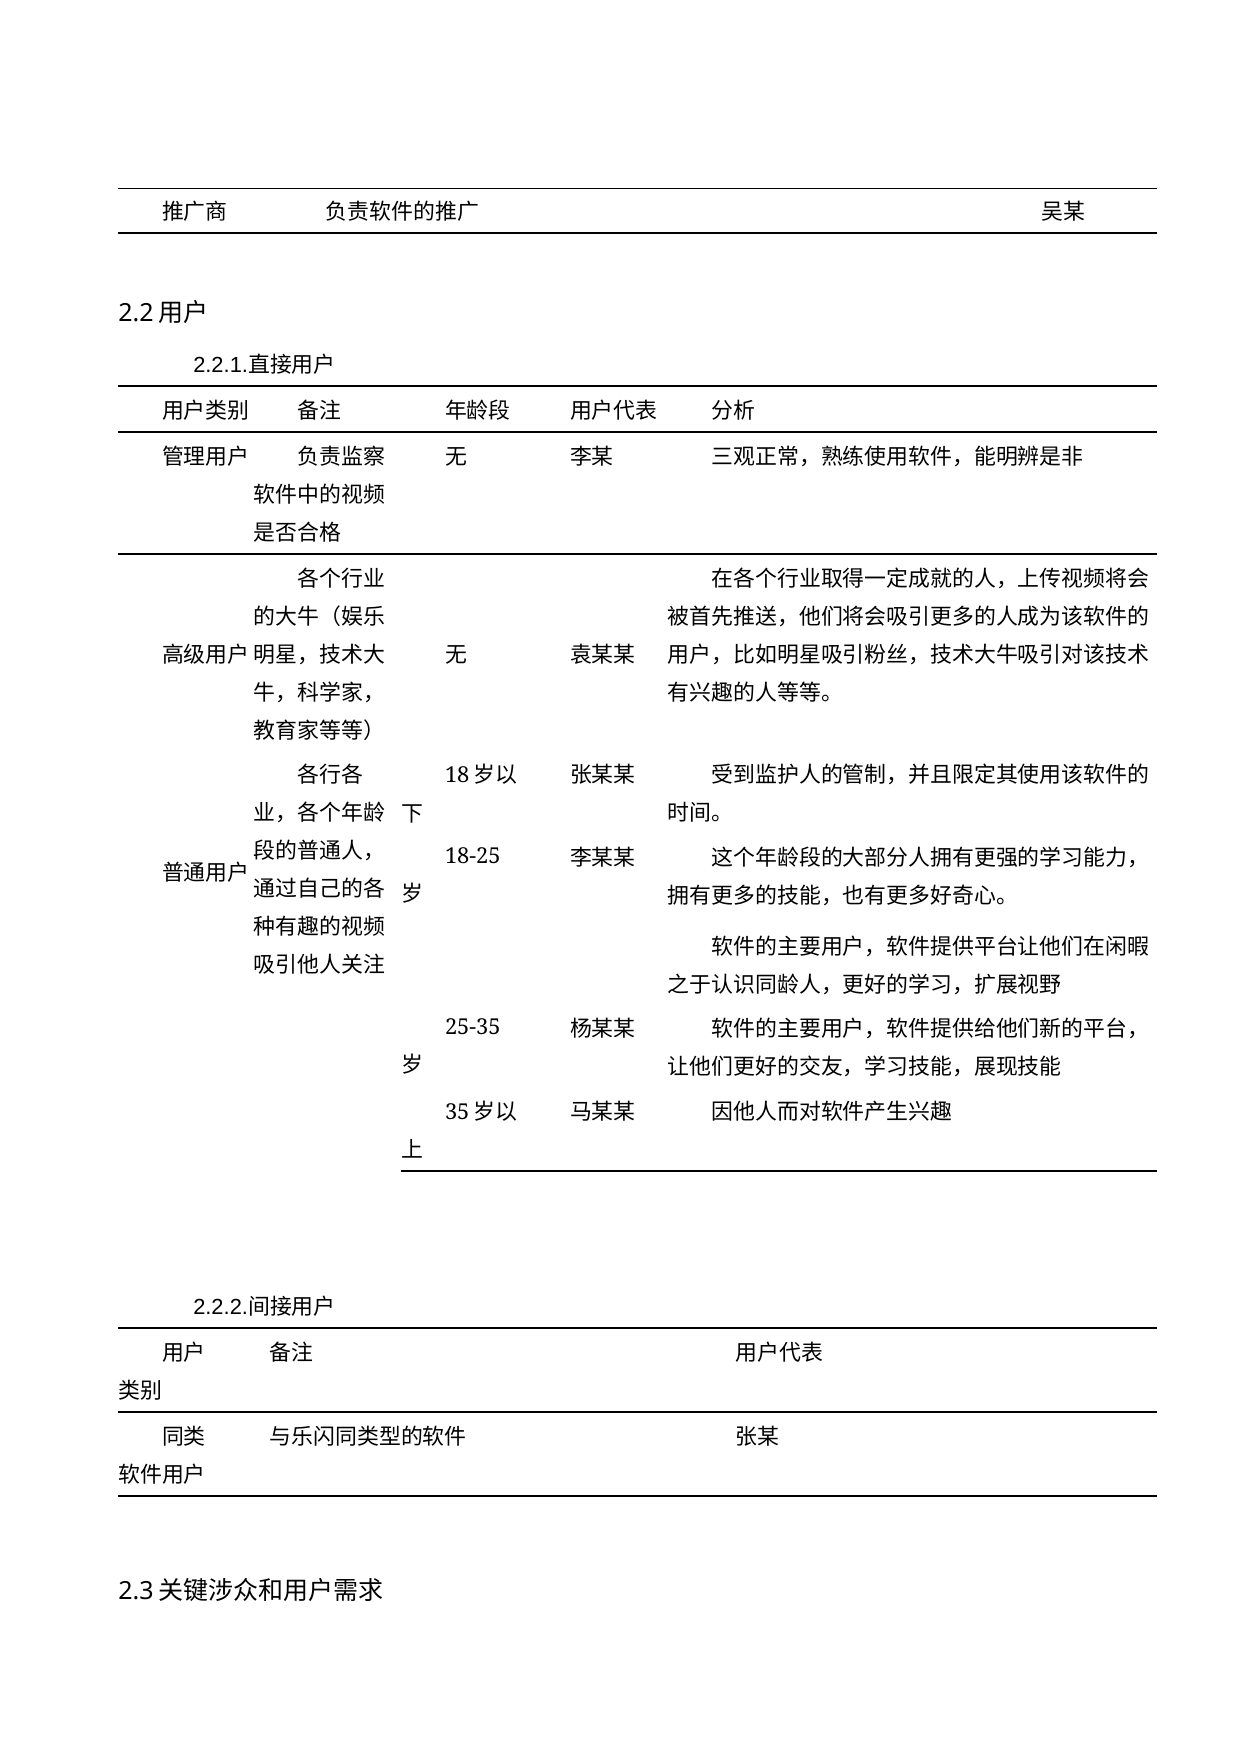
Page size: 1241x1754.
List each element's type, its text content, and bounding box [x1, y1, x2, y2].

table_cell 吴某 [998, 189, 1157, 232]
table_cell 杨某某 [526, 1005, 668, 1087]
table_cell 推广商 [118, 189, 282, 232]
table_cell 同类软件用户 [118, 1413, 226, 1495]
table_cell 在各个行业取得一定成就的人，上传视频将会被首先推送，他们将会吸引更多的人成为该软件的用户，比如明星吸引粉丝，技术大牛吸引对该技术有兴趣的人等等。 [668, 555, 1157, 751]
table_header 用户类别 [118, 387, 253, 431]
table_header 用户类别 [118, 1329, 226, 1411]
table_header 年龄段 [401, 387, 526, 431]
table_cell 马某某 [526, 1088, 668, 1170]
table_header 用户代表 [526, 387, 668, 431]
subtitle 2.3关键涉众和用户需求 [118, 1570, 1122, 1607]
table_cell 软件的主要用户，软件提供给他们新的平台，让他们更好的交友，学习技能，展现技能 [668, 1005, 1157, 1087]
table_cell 负责软件的推广 [282, 189, 998, 232]
table_cell 袁某某 [526, 555, 668, 751]
table_cell 18岁以下 [401, 751, 526, 834]
table_cell 受到监护人的管制，并且限定其使用该软件的时间。 [668, 751, 1157, 834]
table_cell 各个行业的大牛（娱乐明星，技术大牛，科学家，教育家等等） [254, 555, 401, 751]
table_cell 因他人而对软件产生兴趣 [668, 1088, 1157, 1170]
table_cell 各行各业，各个年龄段的普通人，通过自己的各种有趣的视频吸引他人关注 [254, 751, 401, 1170]
table_header 备注 [226, 1329, 692, 1411]
table_cell 18-25岁 [401, 834, 526, 1005]
table_cell 李某 [526, 433, 668, 553]
table_cell 高级用户 [118, 555, 253, 751]
table_cell 三观正常，熟练使用软件，能明辨是非 [668, 433, 1157, 553]
table_cell 这个年龄段的大部分人拥有更强的学习能力，拥有更多的技能，也有更多好奇心。 软件的主要用户，软件提供平台让他们在闲暇之于认识同龄人，更好的学习，扩展视野 [668, 834, 1157, 1005]
table_cell 35岁以上 [401, 1088, 526, 1170]
table_cell 张某某 [526, 751, 668, 834]
table_cell 负责监察软件中的视频是否合格 [254, 433, 401, 553]
table_cell 无 [401, 555, 526, 751]
table_cell 25-35岁 [401, 1005, 526, 1087]
table_cell 无 [401, 433, 526, 553]
table_cell 张某 [692, 1413, 1157, 1495]
table_cell 李某某 [526, 834, 668, 1005]
table_cell 管理用户 [118, 433, 253, 553]
subtitle 2.2.2.间接用户 [118, 1289, 1122, 1321]
subtitle 2.2.1.直接用户 [118, 347, 1122, 379]
table_header 分析 [668, 387, 1157, 431]
table_cell 与乐闪同类型的软件 [226, 1413, 692, 1495]
table_header 用户代表 [692, 1329, 1157, 1411]
subtitle 2.2用户 [118, 292, 1122, 328]
table_cell 普通用户 [118, 751, 253, 1170]
table_header 备注 [254, 387, 401, 431]
